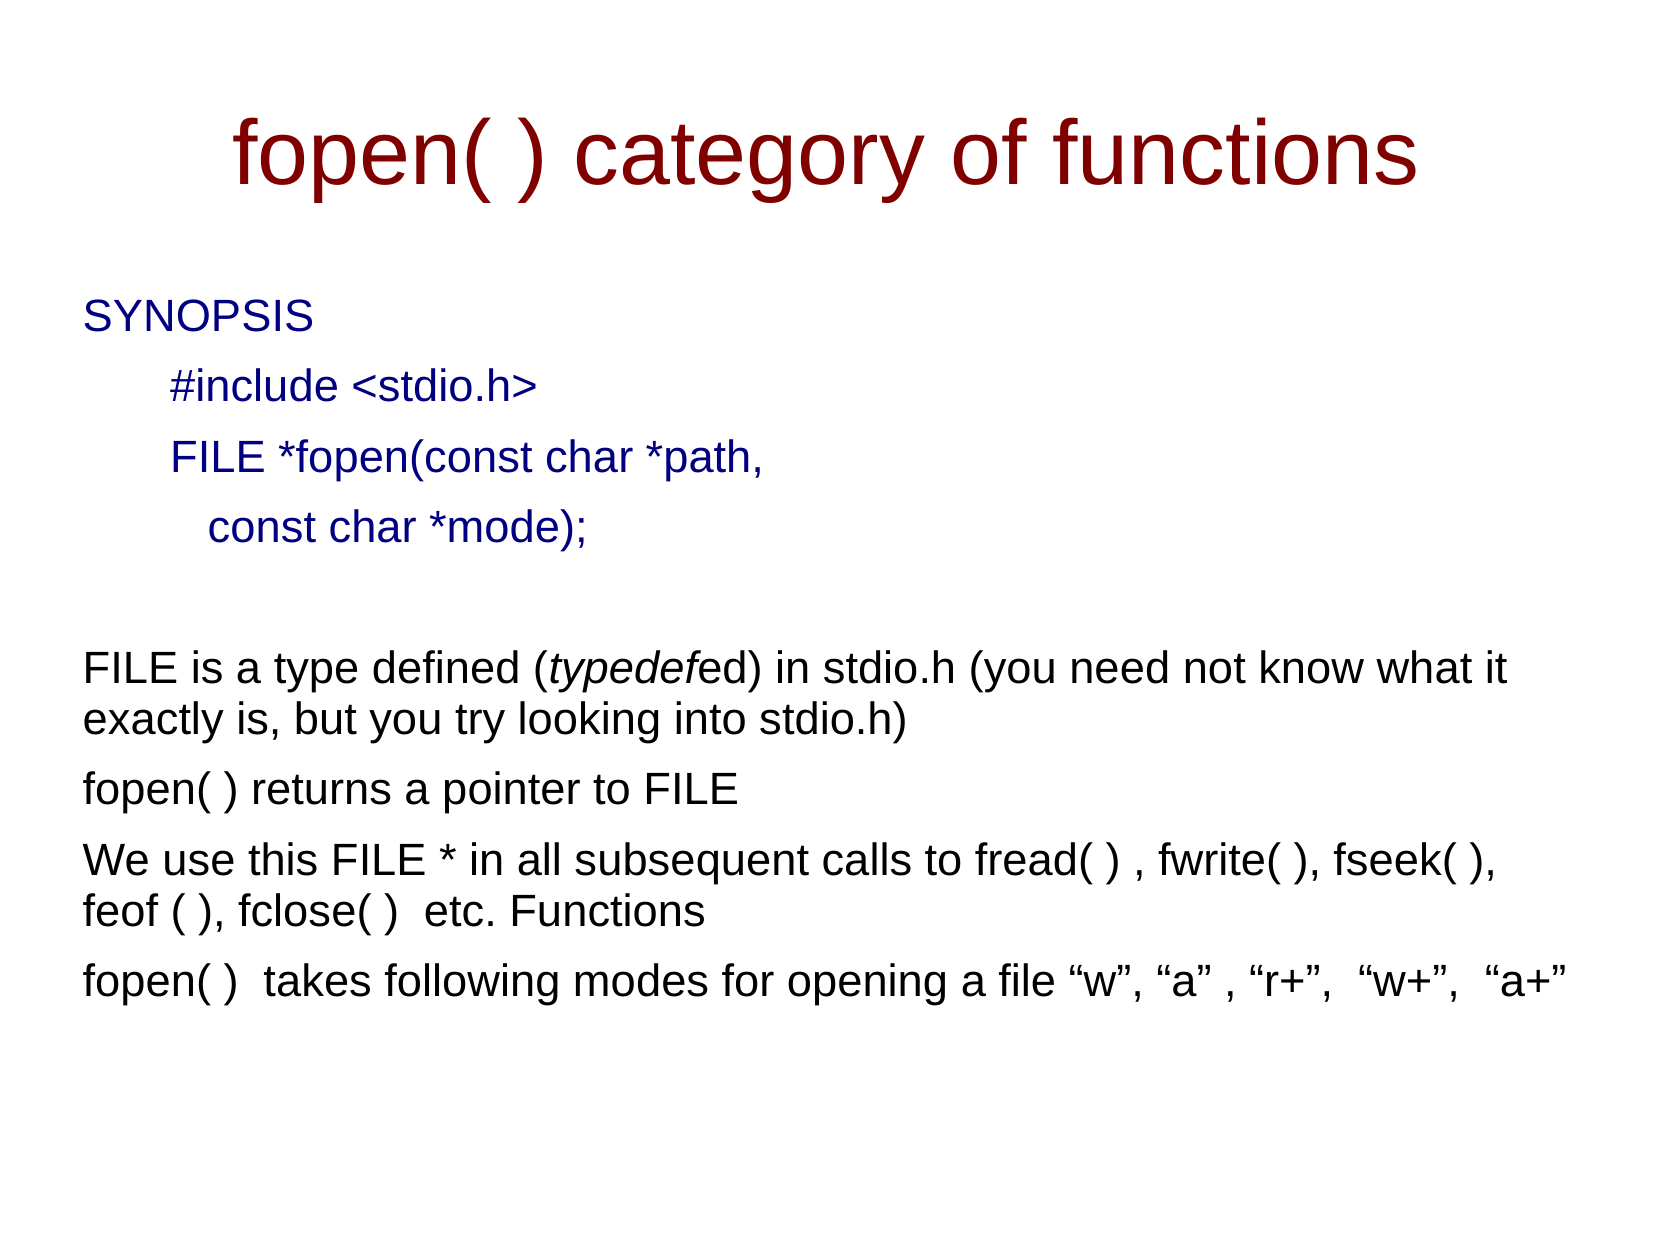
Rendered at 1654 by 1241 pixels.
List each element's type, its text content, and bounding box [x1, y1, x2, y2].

title fopen( ) category of functions [82, 49, 1571, 257]
list SYNOPSIS #include <stdio.h> FILE *fopen(const char *path, const char *mode); FILE is a type defined (typedefed) in stdio.h (you need not know what it exactly is, but you try looking into stdio.h) fopen( ) returns a pointer to FILE We use this FILE * in all subsequent calls to fread( ) , fwrite( ), fseek( ), feof ( ), fclose( ) etc. Functions fopen( ) takes following modes for opening a file “w”, “a” , “r+”, “w+”, “a+” [82, 290, 1571, 1010]
